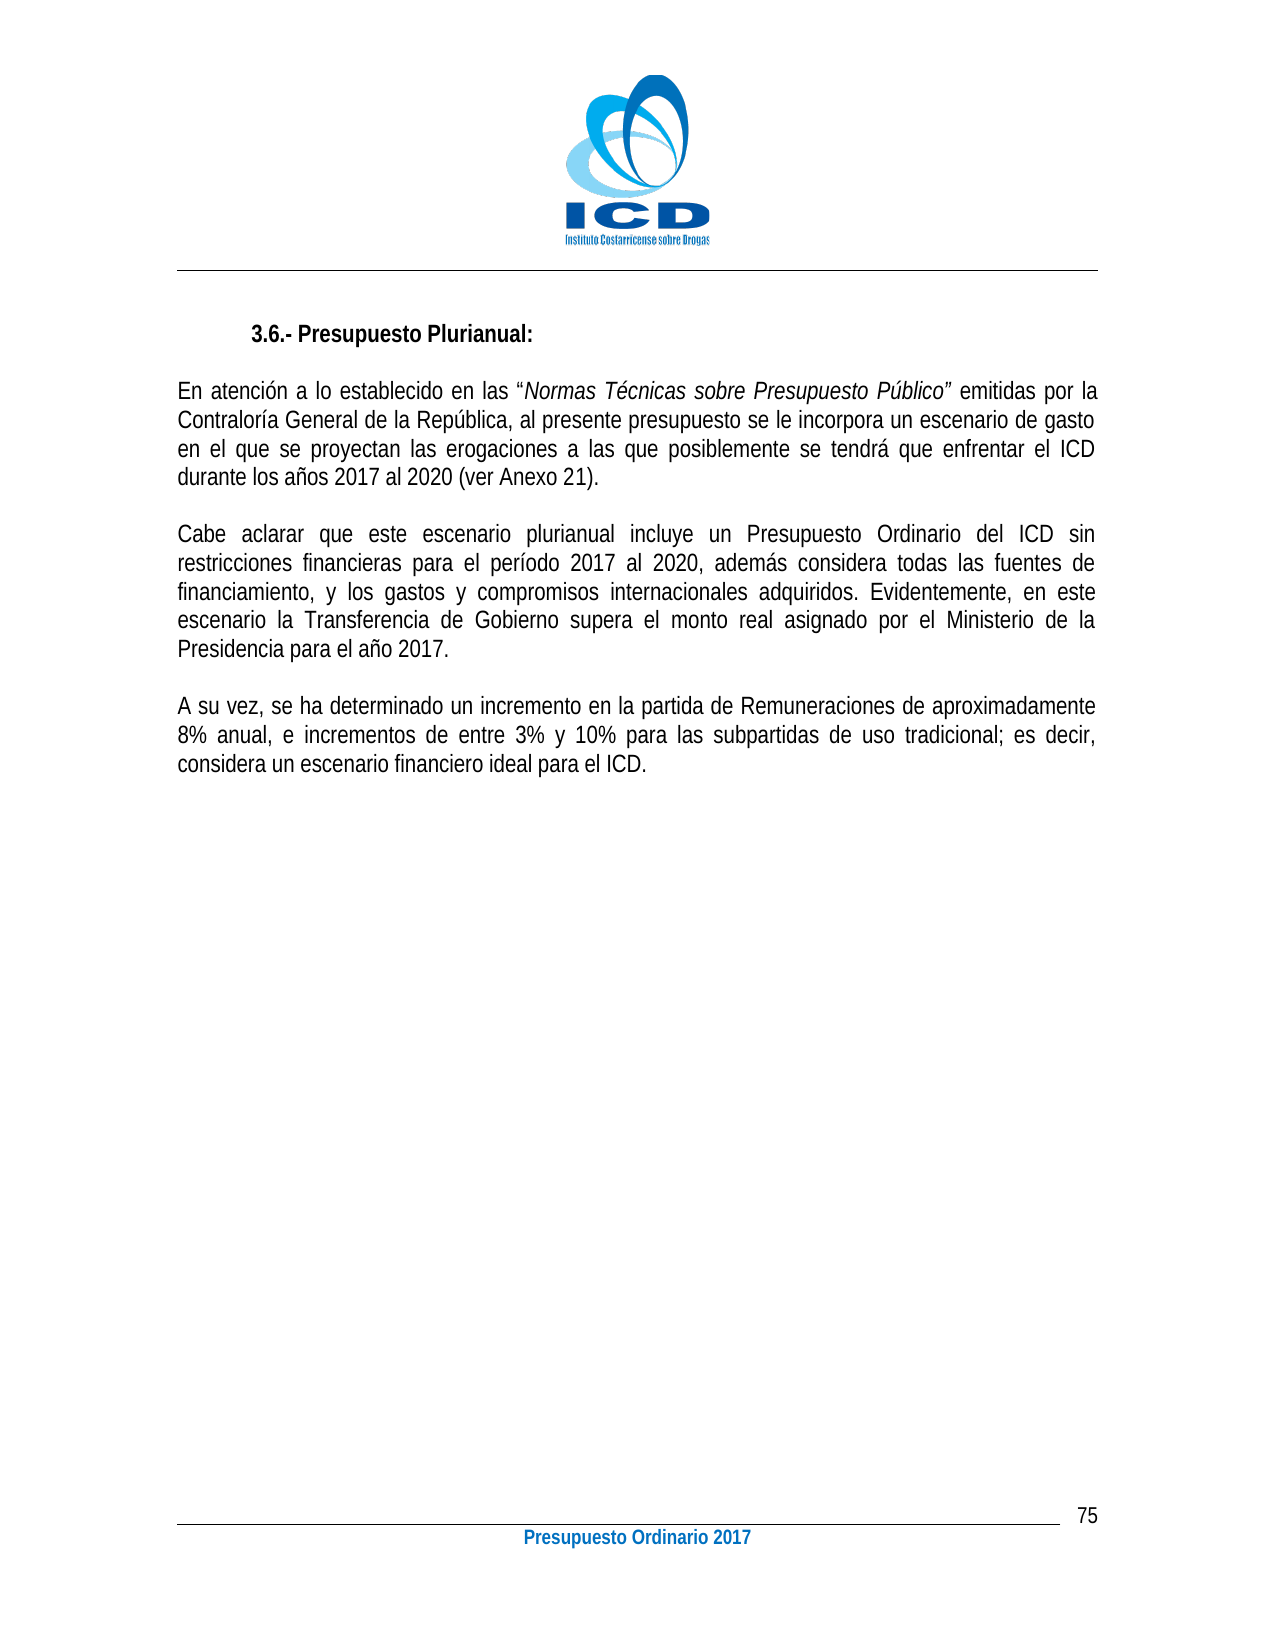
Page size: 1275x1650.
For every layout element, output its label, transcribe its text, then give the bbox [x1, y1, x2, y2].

text 3.6.- Presupuesto Plurianual: [251, 319, 1098, 348]
text En atención a lo establecido en las “Normas Técnicas sobre Presupuesto Público” emitidas por la Contraloría General de la República, al presente presupuesto se le incorpora un escenario de gasto en el que se proyectan las erogaciones a las que posiblemente se tendrá que enfrentar el ICD durante los años 2017 al 2020 (ver Anexo 21). [177, 376, 1098, 491]
text Cabe aclarar que este escenario plurianual incluye un Presupuesto Ordinario del ICD sin restricciones financieras para el período 2017 al 2020, además considera todas las fuentes de financiamiento, y los gastos y compromisos internacionales adquiridos. Evidentemente, en este escenario la Transferencia de Gobierno supera el monto real asignado por el Ministerio de la Presidencia para el año 2017. [177, 519, 1098, 663]
text A su vez, se ha determinado un incremento en la partida de Remuneraciones de aproximadamente 8% anual, e incrementos de entre 3% y 10% para las subpartidas de uso tradicional; es decir, considera un escenario financiero ideal para el ICD. [177, 691, 1098, 777]
